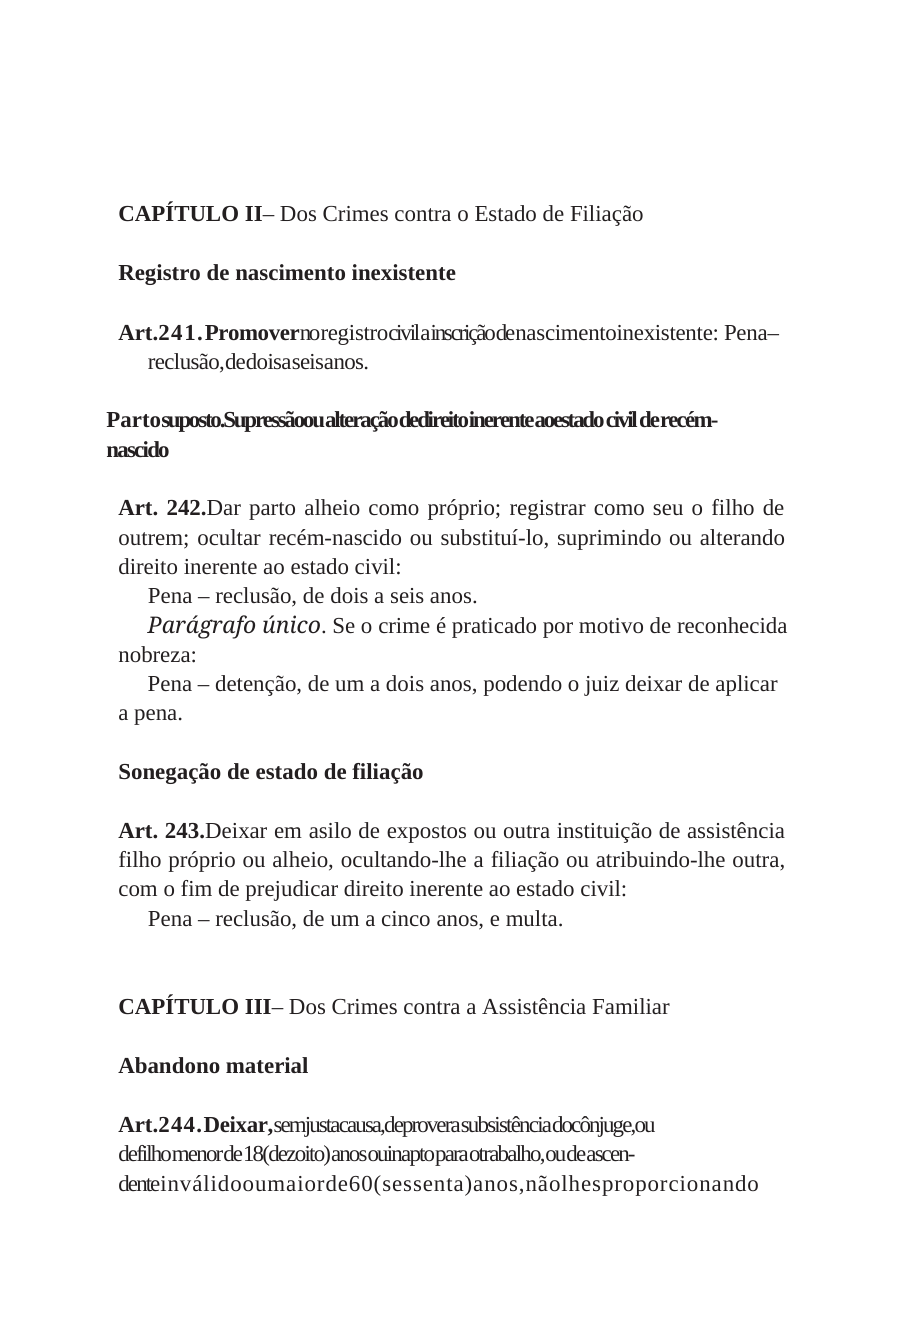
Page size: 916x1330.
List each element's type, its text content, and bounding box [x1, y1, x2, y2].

text Pena – reclusão, de um a cinco anos, e multa. [148, 904, 809, 931]
text CAPÍTULO III– Dos Crimes contra a Assistência Familiar [118, 993, 809, 1019]
text Parágrafo único. Se o crime é praticado por motivo de reconhecida nobreza: [118, 609, 809, 667]
text Art. 243.Deixar em asilo de expostos ou outra instituição de assistência filho próprio ou alheio, ocultando-lhe a filiação ou atribuindo-lhe outra, com o fim de prejudicar direito inerente ao estado civil: [118, 817, 786, 902]
text CAPÍTULO II– Dos Crimes contra o Estado de Filiação [118, 200, 809, 227]
text Art.241.Promovernoregistrocivilainscriçãodenascimentoinexistente: Pena–reclusão,dedoisaseisanos. [118, 319, 809, 374]
text Art. 242.Dar parto alheio como próprio; registrar como seu o filho de outrem; ocultar recém-nascido ou substituí-lo, suprimindo ou alterando direito inerente ao estado civil: [118, 494, 786, 579]
text Pena – detenção, de um a dois anos, podendo o juiz deixar de aplicar a pena. [118, 670, 786, 726]
subtitle Partosuposto.Supressãooualteraçãodedireitoinerenteaoestado civil derecém-nascido [106, 407, 757, 462]
text Art.244.Deixar,semjustacausa,deproverasubsistênciadocônjuge,ou defilhomenorde18(dezoito)anosouinaptoparaotrabalho,oudeascen- denteinválidooumaiorde60(sessenta)anos,nãolhesproporcionando [118, 1111, 786, 1196]
subtitle Abandono material [118, 1052, 809, 1079]
subtitle Sonegação de estado de filiação [118, 758, 809, 784]
subtitle Registro de nascimento inexistente [118, 259, 809, 286]
text Pena – reclusão, de dois a seis anos. [148, 582, 809, 608]
